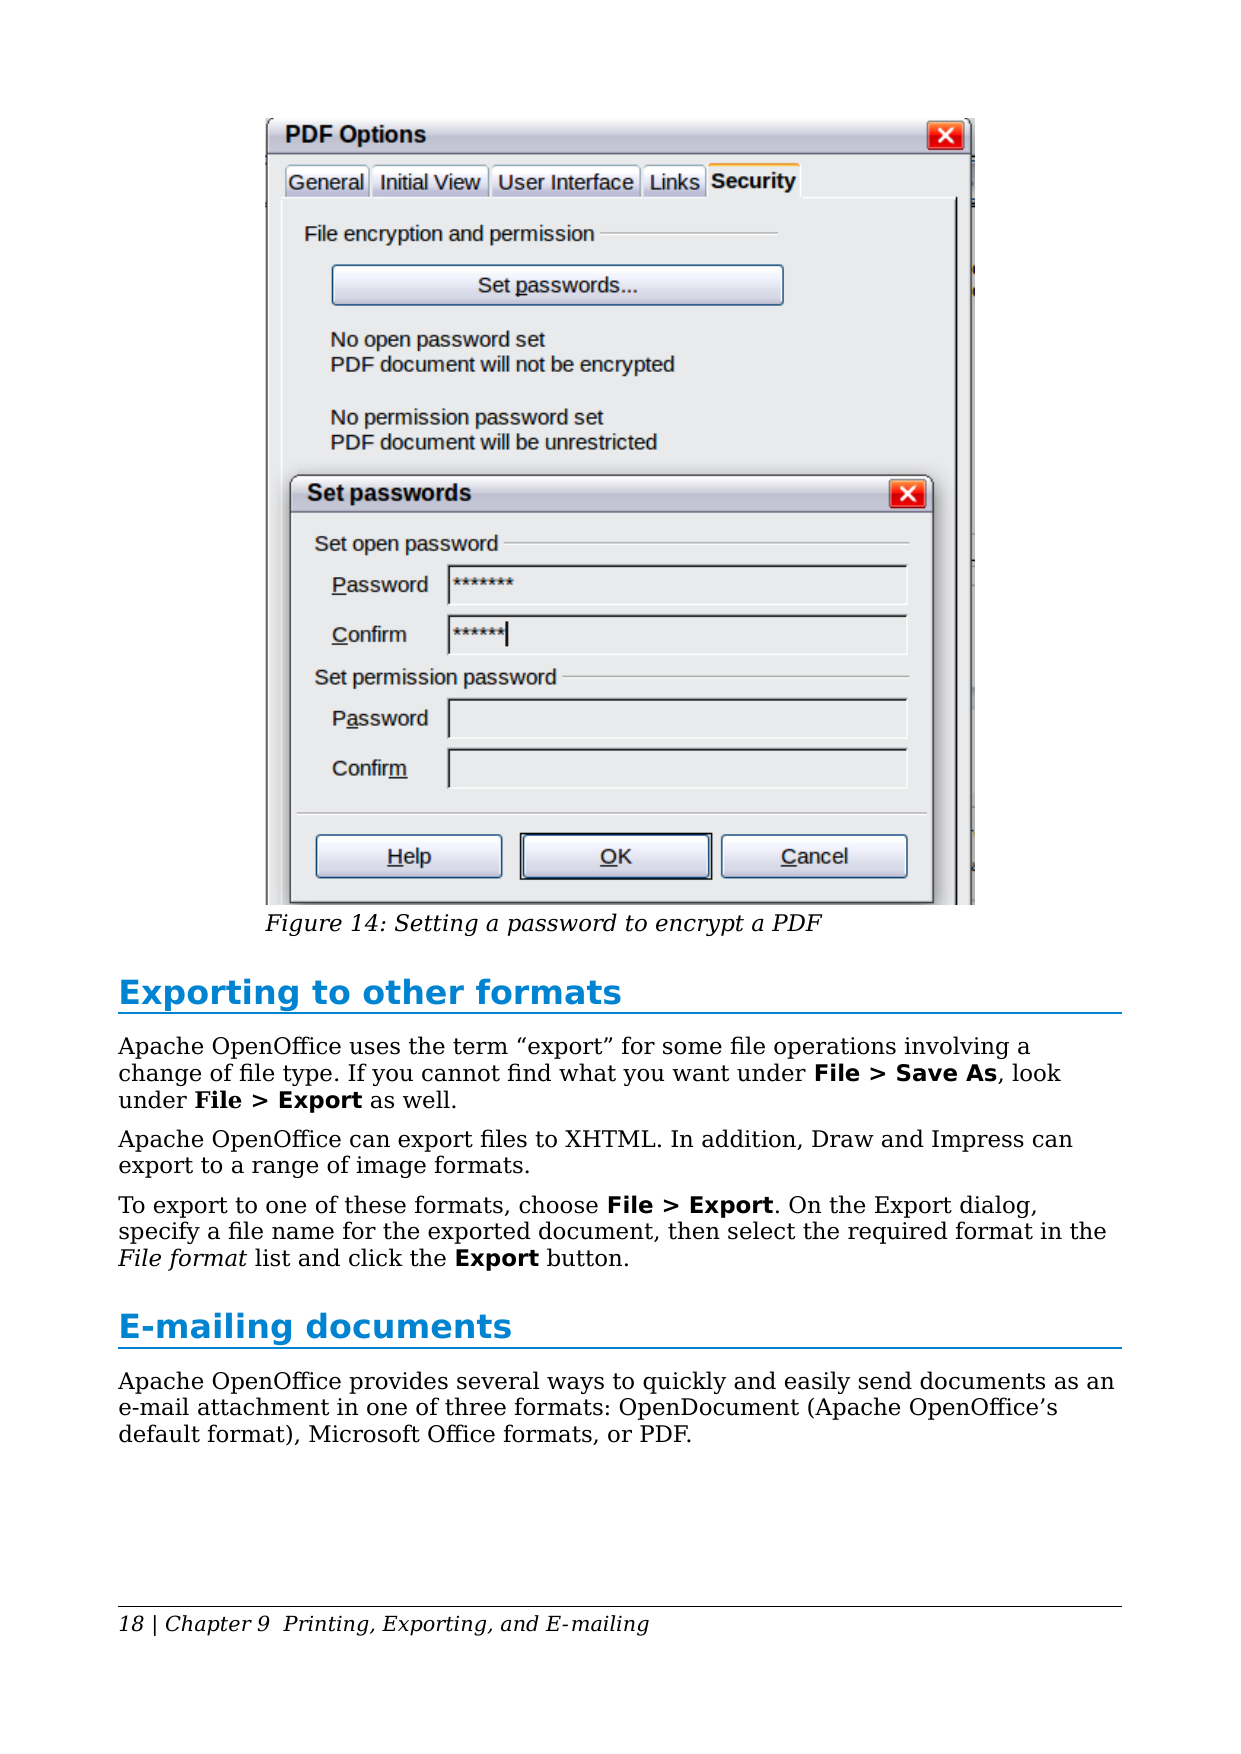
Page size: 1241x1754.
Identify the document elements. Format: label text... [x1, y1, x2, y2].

picture [265, 118, 975, 905]
subtitle E-mailing documents [118, 1308, 1122, 1347]
text Apache OpenOffice can export files to XHTML. In addition, Draw and Impress can export to a range of image formats. [118, 1126, 1122, 1179]
text Apache OpenOffice provides several ways to quickly and easily send documents as an e-mail attachment in one of three formats: OpenDocument (Apache OpenOffice’s default format), Microsoft Office formats, or PDF. [118, 1368, 1122, 1448]
text To export to one of these formats, choose File > Export. On the Export dialog, specify a file name for the exported document, then select the required format in the File format list and click the Export button. [118, 1192, 1122, 1272]
text Figure 14: Setting a password to encrypt a PDF [265, 911, 975, 937]
subtitle Exporting to other formats [118, 973, 1122, 1012]
text Apache OpenOffice uses the term “export” for some file operations involving a change of file type. If you cannot find what you want under File > Save As, look under File > Export as well. [118, 1033, 1122, 1113]
